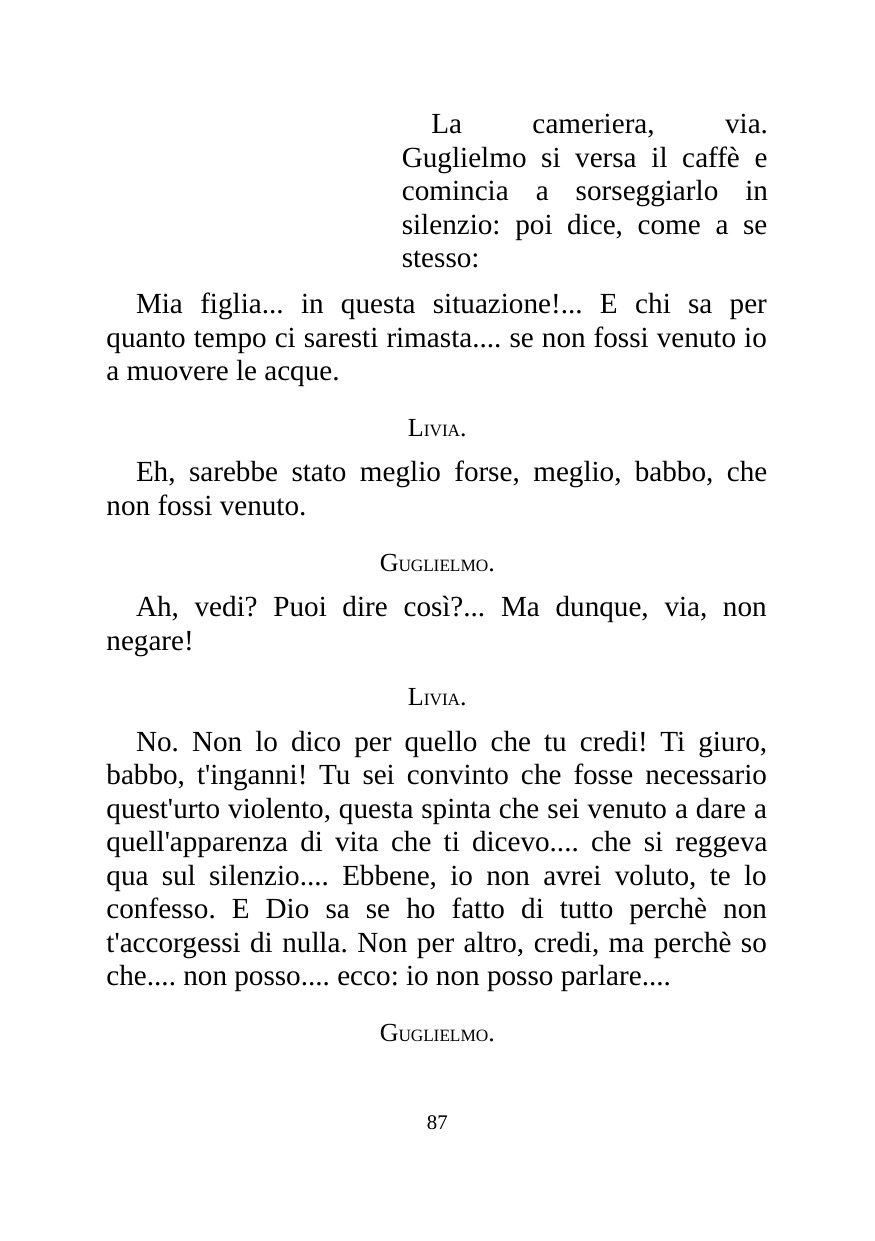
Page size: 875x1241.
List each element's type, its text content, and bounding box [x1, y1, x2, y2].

text Mia figlia... in questa situazione!... E chi sa per quanto tempo ci saresti rimasta.... se non fossi venuto io a muovere le acque. [106, 286, 768, 387]
text Ah, vedi? Puoi dire così?... Ma dunque, via, non negare! [106, 589, 768, 656]
text La cameriera, via. Guglielmo si versa il caffè e comincia a sorseggiarlo in silenzio: poi dice, come a se stesso: [402, 106, 768, 274]
text No. Non lo dico per quello che tu credi! Ti giuro, babbo, t'inganni! Tu sei convinto che fosse necessario quest'urto violento, questa spinta che sei venuto a dare a quell'apparenza di vita che ti dicevo.... che si reggeva qua sul silenzio.... Ebbene, io non avrei voluto, te lo confesso. E Dio sa se ho fatto di tutto perchè non t'accorgessi di nulla. Non per altro, credi, ma perchè so che.... non posso.... ecco: io non posso parlare.... [106, 724, 768, 992]
text Livia. [106, 681, 768, 711]
text Guglielmo. [106, 1017, 768, 1047]
text Guglielmo. [106, 547, 768, 577]
text Eh, sarebbe stato meglio forse, meglio, babbo, che non fossi venuto. [106, 454, 768, 522]
text Livia. [106, 412, 768, 442]
